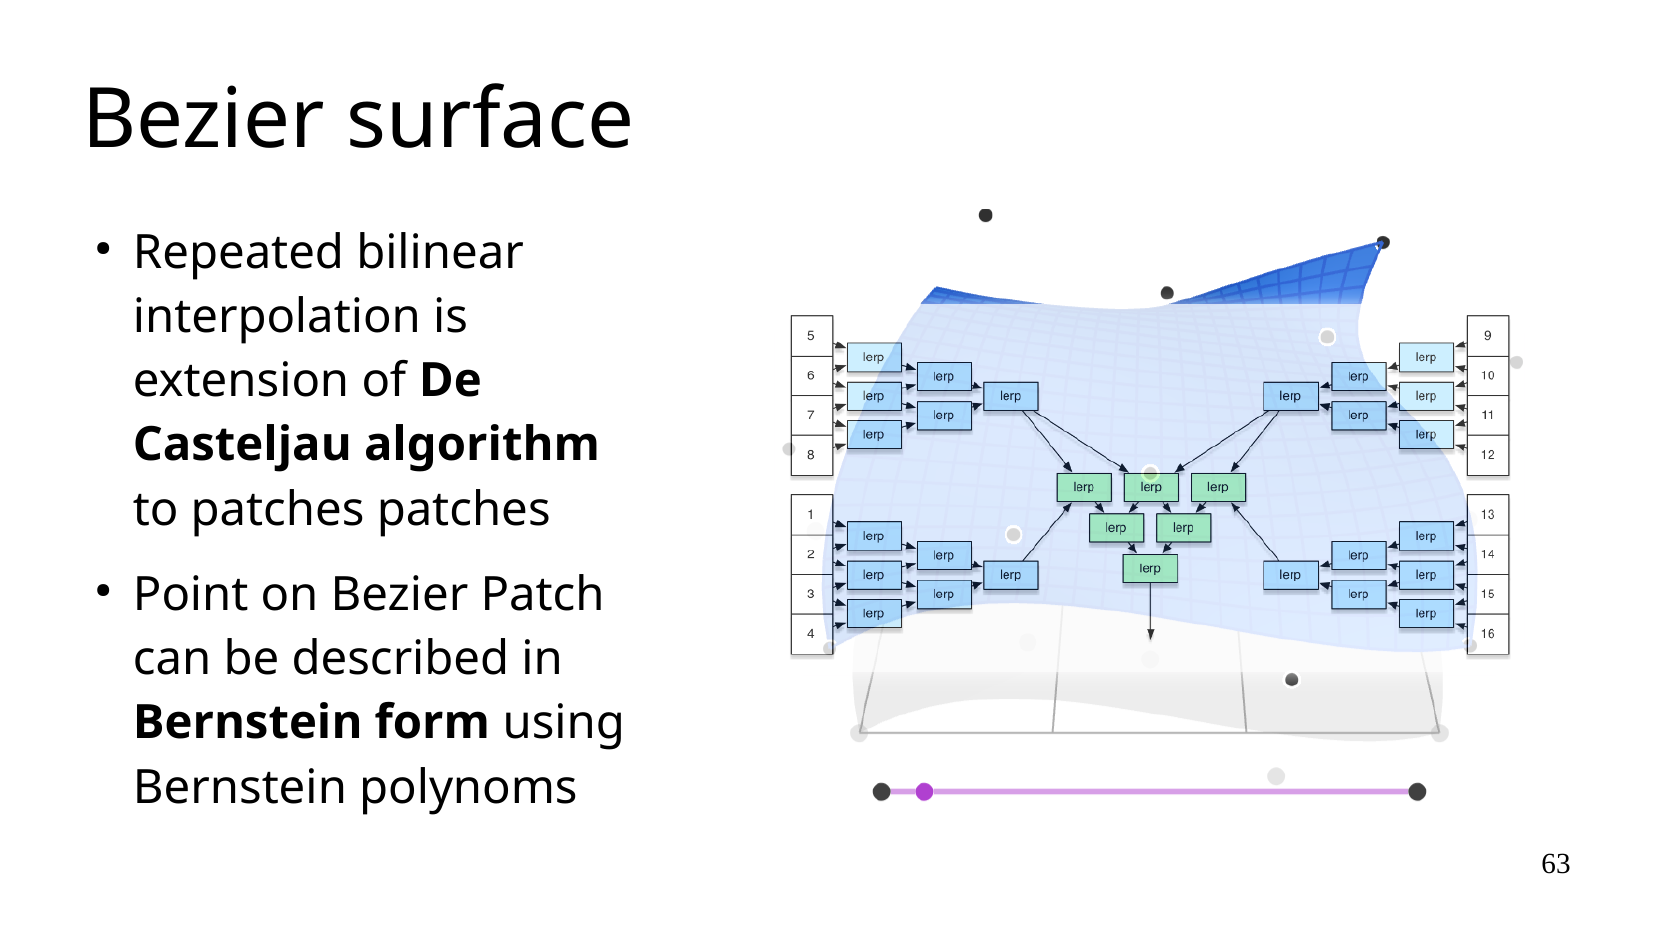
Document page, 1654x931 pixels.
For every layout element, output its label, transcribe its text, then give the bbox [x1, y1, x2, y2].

picture [735, 209, 1535, 818]
title Bezier surface [82, 37, 1571, 193]
list Repeated bilinear interpolation is extension of De Casteljau algorithm to patches patches Point on Bezier Patch can be described in Bernstein form using Bernstein polynoms [82, 217, 631, 886]
